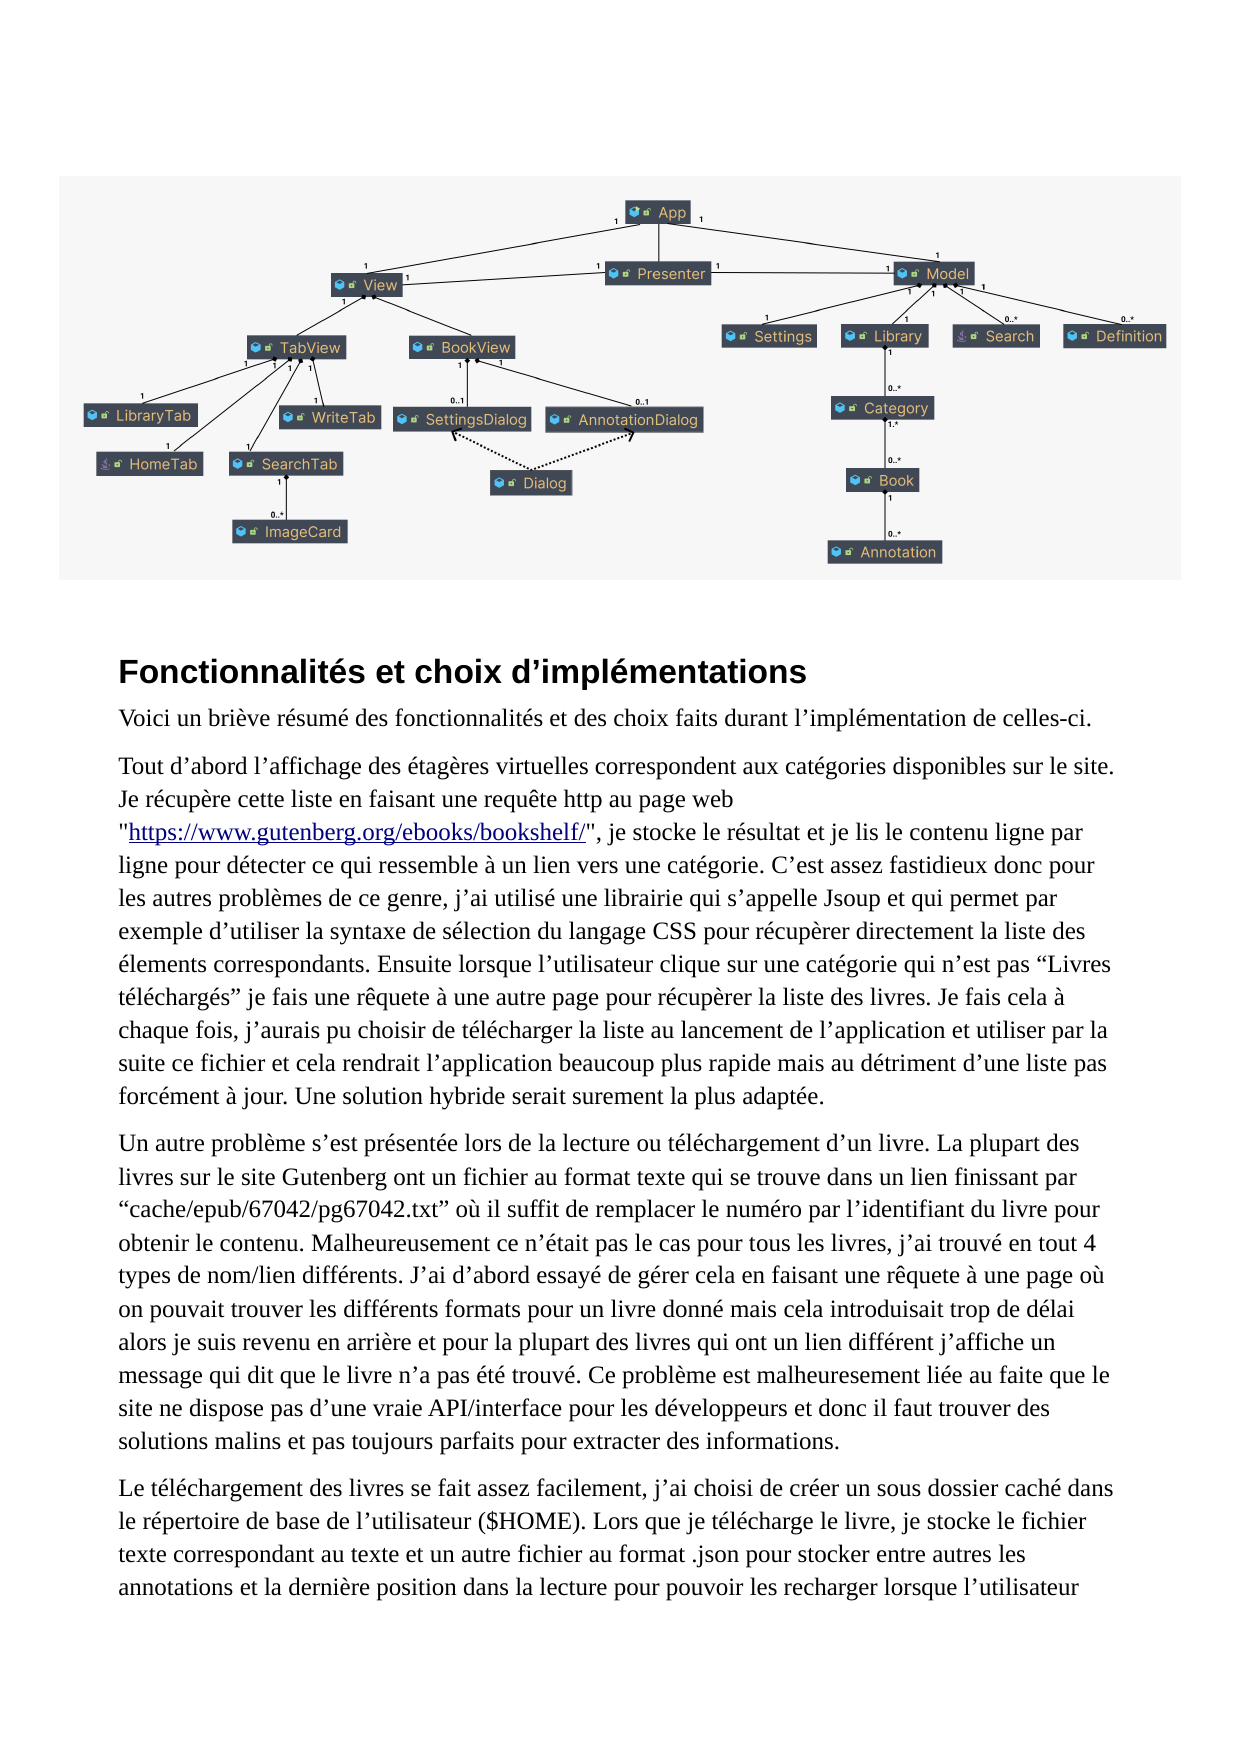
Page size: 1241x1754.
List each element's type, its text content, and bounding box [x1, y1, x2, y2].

text Tout d’abord l’affichage des étagères virtuelles correspondent aux catégories disponibles sur le site. Je récupère cette liste en faisant une requête http au page web "https://www.gutenberg.org/ebooks/bookshelf/", je stocke le résultat et je lis le contenu ligne par ligne pour détecter ce qui ressemble à un lien vers une catégorie. C’est assez fastidieux donc pour les autres problèmes de ce genre, j’ai utilisé une librairie qui s’appelle Jsoup et qui permet par exemple d’utiliser la syntaxe de sélection du langage CSS pour récupèrer directement la liste des élements correspondants. Ensuite lorsque l’utilisateur clique sur une catégorie qui n’est pas “Livres téléchargés” je fais une rêquete à une autre page pour récupèrer la liste des livres. Je fais cela à chaque fois, j’aurais pu choisir de télécharger la liste au lancement de l’application et utiliser par la suite ce fichier et cela rendrait l’application beaucoup plus rapide mais au détriment d’une liste pas forcément à jour. Une solution hybride serait surement la plus adaptée. [118, 751, 1122, 1110]
picture [59, 176, 1182, 580]
text Voici un briève résumé des fonctionnalités et des choix faits durant l’implémentation de celles-ci. [118, 703, 1122, 732]
text Le téléchargement des livres se fait assez facilement, j’ai choisi de créer un sous dossier caché dans le répertoire de base de l’utilisateur ($HOME). Lors que je télécharge le livre, je stocke le fichier texte correspondant au texte et un autre fichier au format .json pour stocker entre autres les annotations et la dernière position dans la lecture pour pouvoir les recharger lorsque l’utilisateur [118, 1473, 1122, 1601]
subtitle Fonctionnalités et choix d’implémentations [118, 652, 1122, 691]
text Un autre problème s’est présentée lors de la lecture ou téléchargement d’un livre. La plupart des livres sur le site Gutenberg ont un fichier au format texte qui se trouve dans un lien finissant par “cache/epub/67042/pg67042.txt” où il suffit de remplacer le numéro par l’identifiant du livre pour obtenir le contenu. Malheureusement ce n’était pas le cas pour tous les livres, j’ai trouvé en tout 4 types de nom/lien différents. J’ai d’abord essayé de gérer cela en faisant une rêquete à une page où on pouvait trouver les différents formats pour un livre donné mais cela introduisait trop de délai alors je suis revenu en arrière et pour la plupart des livres qui ont un lien différent j’affiche un message qui dit que le livre n’a pas été trouvé. Ce problème est malheuresement liée au faite que le site ne dispose pas d’une vraie API/interface pour les développeurs et donc il faut trouver des solutions malins et pas toujours parfaits pour extracter des informations. [118, 1128, 1122, 1454]
